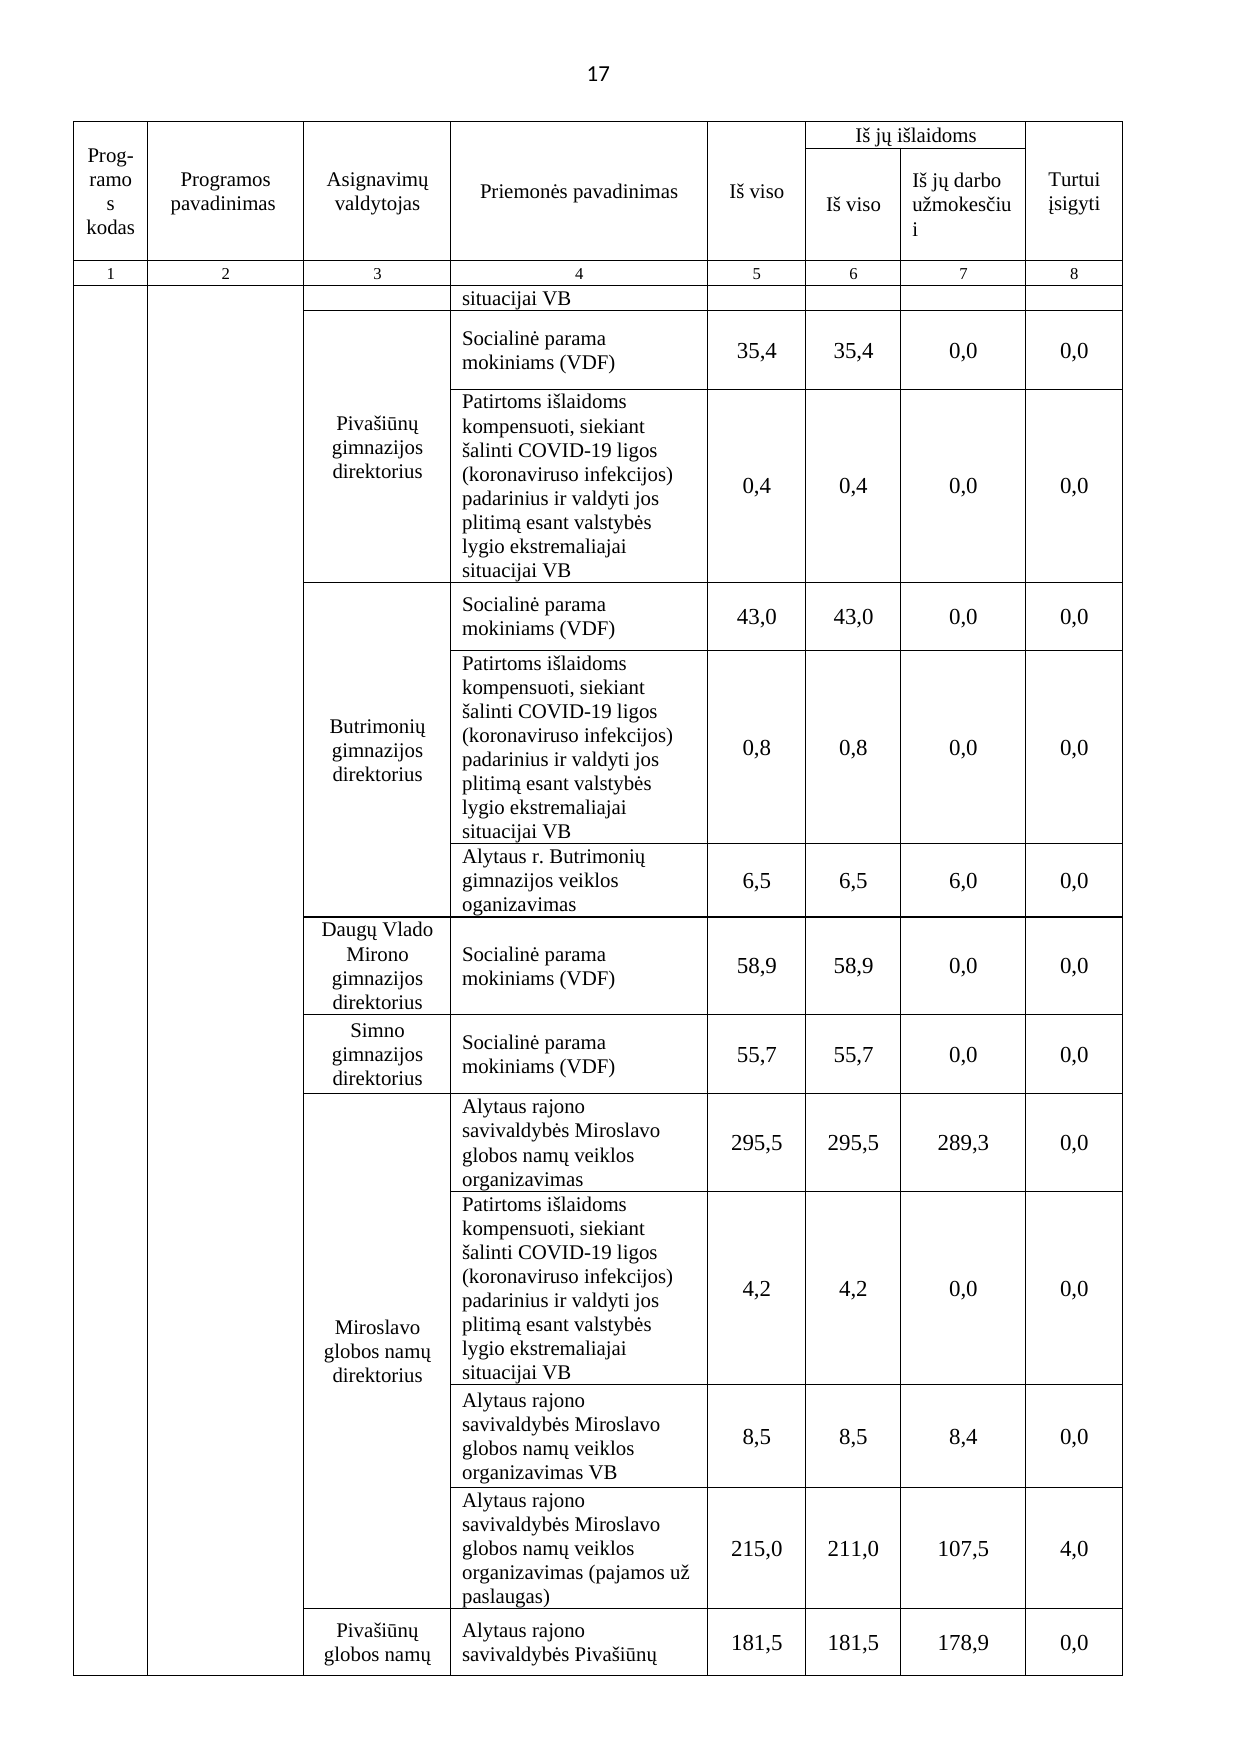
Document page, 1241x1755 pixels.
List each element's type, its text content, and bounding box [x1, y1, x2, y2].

table_cell [806, 286, 900, 310]
table_cell 0,0 [1026, 1094, 1122, 1191]
table_cell 0,0 [1026, 1609, 1122, 1675]
table_cell 8,5 [806, 1385, 900, 1487]
table_cell 295,5 [806, 1094, 900, 1191]
table_cell 1 [74, 261, 147, 285]
table_cell 0,0 [1026, 918, 1122, 1014]
table_cell 181,5 [806, 1609, 900, 1675]
table_cell 0,0 [1026, 1192, 1122, 1384]
table_cell Alytaus rajono savivaldybės Pivašiūnų [451, 1609, 707, 1675]
table_cell 35,4 [708, 311, 805, 388]
table_cell Daugų Vlado Mirono gimnazijos direktorius [304, 918, 450, 1014]
table_cell 211,0 [806, 1488, 900, 1608]
table_cell 43,0 [806, 583, 900, 649]
table_header Priemonės pavadinimas [451, 122, 707, 260]
table_header Prog-ramos kodas [74, 122, 147, 260]
table_cell 289,3 [901, 1094, 1025, 1191]
table_cell Iš jų darbo užmokesčiui [901, 149, 1025, 260]
table_cell Socialinė parama mokiniams (VDF) [451, 311, 707, 388]
table_cell 0,0 [1026, 1015, 1122, 1093]
table_cell 0,0 [1026, 844, 1122, 916]
table_cell 43,0 [708, 583, 805, 649]
table_cell [148, 286, 303, 1675]
table_cell 0,0 [901, 1015, 1025, 1093]
table_cell 35,4 [806, 311, 900, 388]
table_cell Pivašiūnų globos namų [304, 1609, 450, 1675]
table_cell 6 [806, 261, 900, 285]
table_header Turtui įsigyti [1026, 122, 1122, 260]
table_cell Butrimonių gimnazijos direktorius [304, 583, 450, 916]
table_cell 4,0 [1026, 1488, 1122, 1608]
table_cell 55,7 [806, 1015, 900, 1093]
table_cell 8,4 [901, 1385, 1025, 1487]
table_cell 0,0 [901, 1192, 1025, 1384]
table_cell Socialinė parama mokiniams (VDF) [451, 583, 707, 649]
table_cell Socialinė parama mokiniams (VDF) [451, 1015, 707, 1093]
table_cell 0,8 [708, 651, 805, 843]
table_cell 0,0 [901, 390, 1025, 582]
table_cell 0,0 [901, 311, 1025, 388]
table_cell 0,8 [806, 651, 900, 843]
table_cell 0,0 [1026, 311, 1122, 388]
table_cell 5 [708, 261, 805, 285]
table_cell Alytaus rajono savivaldybės Miroslavo globos namų veiklos organizavimas [451, 1094, 707, 1191]
table_cell 215,0 [708, 1488, 805, 1608]
table_cell [901, 286, 1025, 310]
table_cell [708, 286, 805, 310]
table_cell 107,5 [901, 1488, 1025, 1608]
table_cell situacijai VB [451, 286, 707, 310]
table_cell 58,9 [806, 918, 900, 1014]
table_cell 6,0 [901, 844, 1025, 916]
table_cell 4,2 [806, 1192, 900, 1384]
table_cell 0,0 [1026, 1385, 1122, 1487]
table_cell Patirtoms išlaidoms kompensuoti, siekiant šalinti COVID-19 ligos (koronaviruso infekcijos) padarinius ir valdyti jos plitimą esant valstybės lygio ekstremaliajai situacijai VB [451, 651, 707, 843]
table_cell 8,5 [708, 1385, 805, 1487]
table_cell [74, 286, 147, 1675]
table_header Asignavimų valdytojas [304, 122, 450, 260]
table_cell Miroslavo globos namų direktorius [304, 1094, 450, 1608]
table_cell 58,9 [708, 918, 805, 1014]
table_cell 0,4 [806, 390, 900, 582]
table_header Iš jų išlaidoms [806, 122, 1025, 148]
table_cell 181,5 [708, 1609, 805, 1675]
table_cell [304, 286, 450, 310]
table_cell 6,5 [708, 844, 805, 916]
table_cell Alytaus r. Butrimonių gimnazijos veiklos oganizavimas [451, 844, 707, 916]
table_header Iš viso [708, 122, 805, 260]
table_cell 0,0 [901, 918, 1025, 1014]
table_cell [1026, 286, 1122, 310]
table_cell 6,5 [806, 844, 900, 916]
table_cell Pivašiūnų gimnazijos direktorius [304, 311, 450, 582]
table_cell 0,0 [901, 583, 1025, 649]
table_cell 2 [148, 261, 303, 285]
table_cell Patirtoms išlaidoms kompensuoti, siekiant šalinti COVID-19 ligos (koronaviruso infekcijos) padarinius ir valdyti jos plitimą esant valstybės lygio ekstremaliajai situacijai VB [451, 1192, 707, 1384]
table_cell 3 [304, 261, 450, 285]
table_cell 0,0 [1026, 390, 1122, 582]
table_cell Socialinė parama mokiniams (VDF) [451, 918, 707, 1014]
table_cell 0,4 [708, 390, 805, 582]
table_cell 55,7 [708, 1015, 805, 1093]
table_cell Simno gimnazijos direktorius [304, 1015, 450, 1093]
table_cell Alytaus rajono savivaldybės Miroslavo globos namų veiklos organizavimas (pajamos už paslaugas) [451, 1488, 707, 1608]
table_cell 8 [1026, 261, 1122, 285]
table_cell 4 [451, 261, 707, 285]
table_cell Iš viso [806, 149, 900, 260]
table_cell 178,9 [901, 1609, 1025, 1675]
table_cell 0,0 [1026, 583, 1122, 649]
table_cell 0,0 [1026, 651, 1122, 843]
table_cell 4,2 [708, 1192, 805, 1384]
table_cell 7 [901, 261, 1025, 285]
table_cell 0,0 [901, 651, 1025, 843]
table_cell 295,5 [708, 1094, 805, 1191]
table_header Programos pavadinimas [148, 122, 303, 260]
table_cell Patirtoms išlaidoms kompensuoti, siekiant šalinti COVID-19 ligos (koronaviruso infekcijos) padarinius ir valdyti jos plitimą esant valstybės lygio ekstremaliajai situacijai VB [451, 390, 707, 582]
table_cell Alytaus rajono savivaldybės Miroslavo globos namų veiklos organizavimas VB [451, 1385, 707, 1487]
